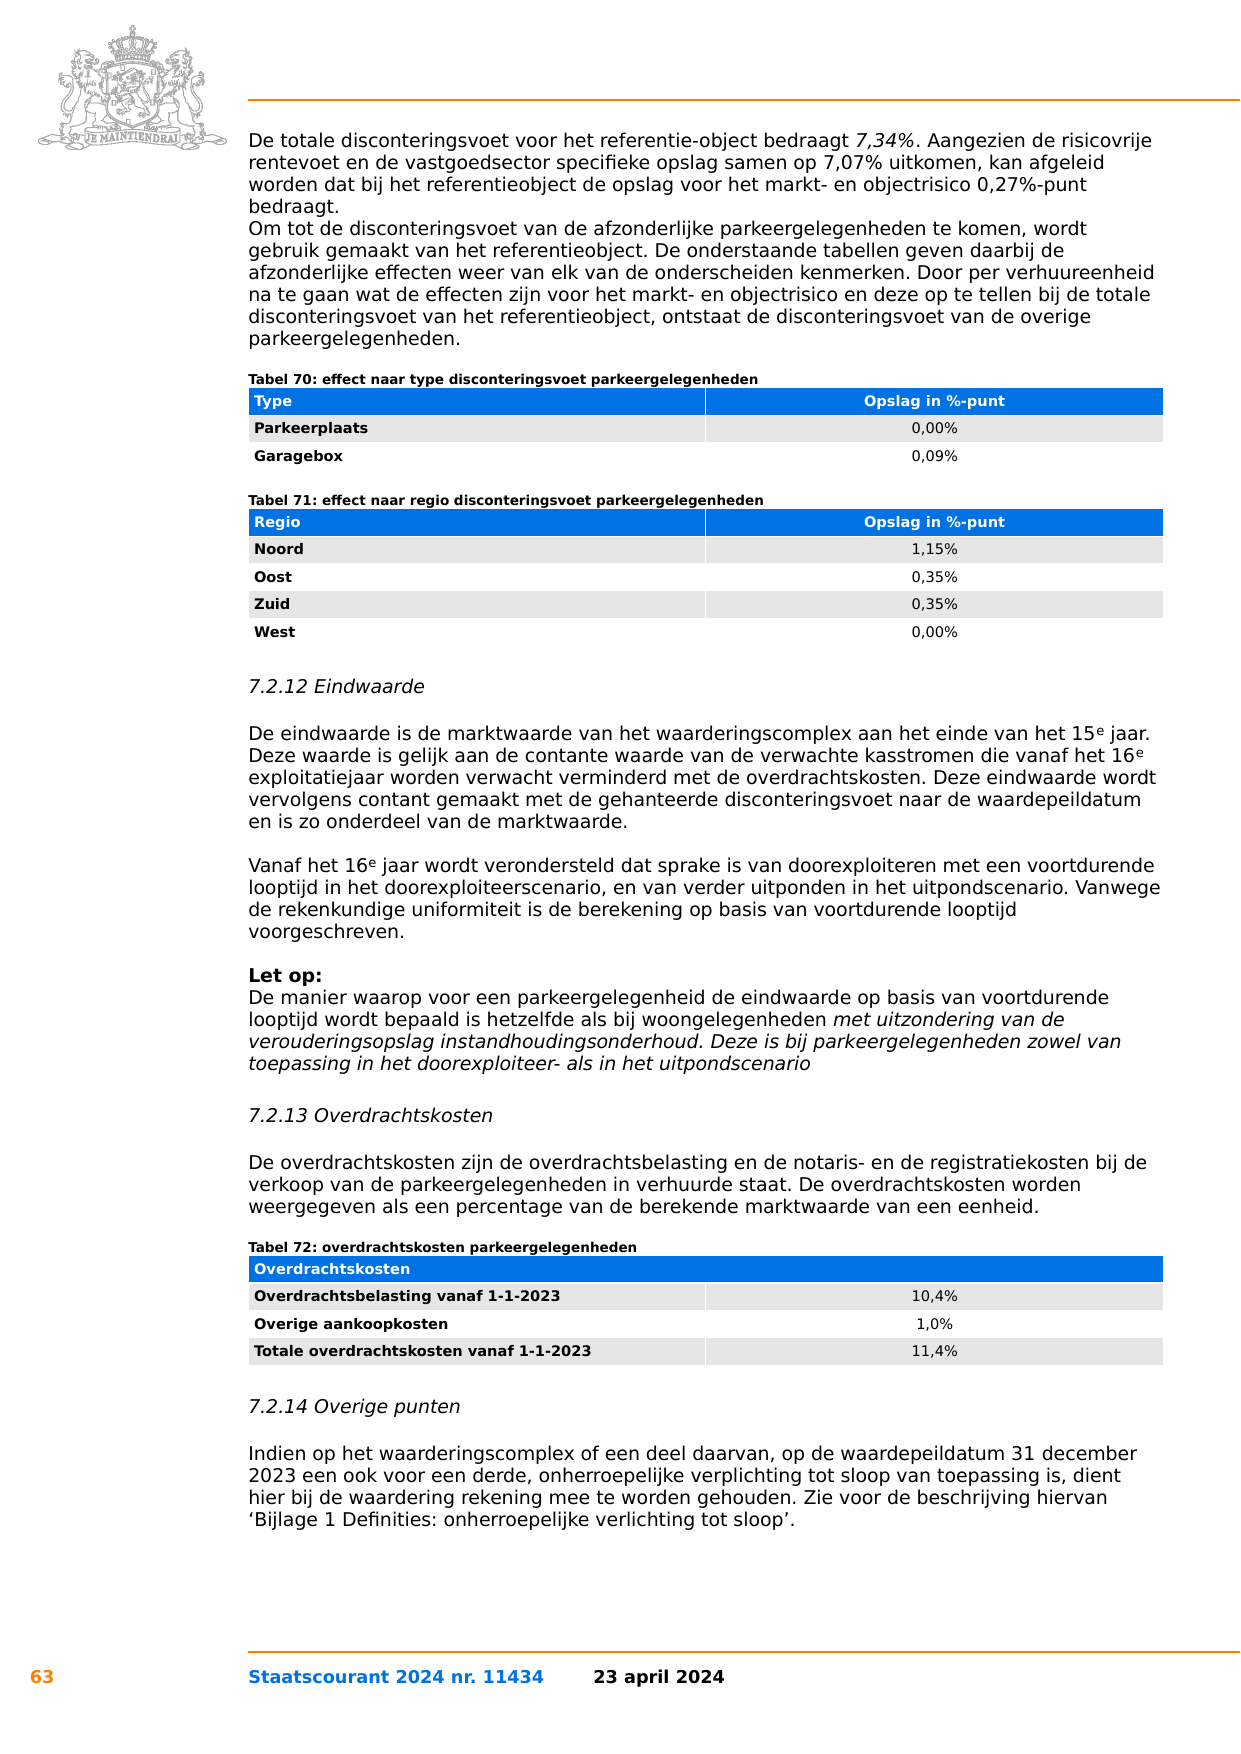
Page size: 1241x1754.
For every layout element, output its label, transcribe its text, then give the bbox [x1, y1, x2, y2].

table_cell 0,00% [706, 619, 1163, 645]
table_cell Regio [249, 509, 705, 536]
text Om tot de disconteringsvoet van de afzonderlijke parkeergelegenheden te komen, wordt gebruik gemaakt van het referentieobject. De onderstaande tabellen geven daarbij de afzonderlijke effecten weer van elk van de onderscheiden kenmerken. Door per verhuureenheid na te gaan wat de effecten zijn voor het markt- en objectrisico en deze op te tellen bij de totale disconteringsvoet van het referentieobject, ontstaat de disconteringsvoet van de overige parkeergelegenheden. [248, 218, 1163, 350]
text De totale disconteringsvoet voor het referentie-object bedraagt 7,34%. Aangezien de risicovrije rentevoet en de vastgoedsector specifieke opslag samen op 7,07% uitkomen, kan afgeleid worden dat bij het referentieobject de opslag voor het markt- en objectrisico 0,27%-punt bedraagt. [248, 130, 1163, 218]
table_cell 0,35% [706, 591, 1163, 618]
text De overdrachtskosten zijn de overdrachtsbelasting en de notaris- en de registratiekosten bij de verkoop van de parkeergelegenheden in verhuurde staat. De overdrachtskosten worden weergegeven als een percentage van de berekende marktwaarde van een eenheid. [248, 1152, 1163, 1217]
table_header Tabel 70: effect naar type disconteringsvoet parkeergelegenheden [248, 372, 1163, 387]
subtitle 7.2.12 Eindwaarde [248, 676, 1163, 698]
table_cell Totale overdrachtskosten vanaf 1-1-2023 [249, 1338, 705, 1365]
text Let op: [248, 965, 1163, 987]
table_cell 0,00% [706, 416, 1163, 442]
table_cell Overdrachtsbelasting vanaf 1-1-2023 [249, 1284, 705, 1310]
table_cell Overdrachtskosten [249, 1256, 1163, 1282]
table_cell Oost [249, 564, 705, 590]
table_cell 1,0% [706, 1311, 1163, 1337]
table_cell Parkeerplaats [249, 416, 705, 442]
table_cell Opslag in %-punt [706, 509, 1163, 536]
table_cell 10,4% [706, 1284, 1163, 1310]
table_cell 0,09% [706, 443, 1163, 469]
table_cell Zuid [249, 591, 705, 618]
table_header Tabel 72: overdrachtskosten parkeergelegenheden [248, 1239, 1163, 1255]
table_cell Noord [249, 537, 705, 563]
text De eindwaarde is de marktwaarde van het waarderingscomplex aan het einde van het 15e jaar. Deze waarde is gelijk aan de contante waarde van de verwachte kasstromen die vanaf het 16e exploitatiejaar worden verwacht verminderd met de overdrachtskosten. Deze eindwaarde wordt vervolgens contant gemaakt met de gehanteerde disconteringsvoet naar de waardepeildatum en is zo onderdeel van de marktwaarde. [248, 723, 1163, 833]
table_header Tabel 71: effect naar regio disconteringsvoet parkeergelegenheden [248, 493, 1163, 508]
table_cell 1,15% [706, 537, 1163, 563]
table_cell 0,35% [706, 564, 1163, 590]
table_cell Opslag in %-punt [706, 388, 1163, 415]
table_cell Garagebox [249, 443, 705, 469]
text Indien op het waarderingscomplex of een deel daarvan, op de waardepeildatum 31 december 2023 een ook voor een derde, onherroepelijke verplichting tot sloop van toepassing is, dient hier bij de waardering rekening mee te worden gehouden. Zie voor de beschrijving hiervan ‘Bijlage 1 Definities: onherroepelijke verlichting tot sloop’. [248, 1443, 1163, 1531]
table_cell 11,4% [706, 1338, 1163, 1365]
text Vanaf het 16e jaar wordt verondersteld dat sprake is van doorexploiteren met een voortdurende looptijd in het doorexploiteerscenario, en van verder uitponden in het uitpondscenario. Vanwege de rekenkundige uniformiteit is de berekening op basis van voortdurende looptijd voorgeschreven. [248, 855, 1163, 943]
table_cell West [249, 619, 705, 645]
text De manier waarop voor een parkeergelegenheid de eindwaarde op basis van voortdurende looptijd wordt bepaald is hetzelfde als bij woongelegenheden met uitzondering van de verouderingsopslag instandhoudingsonderhoud. Deze is bij parkeergelegenheden zowel van toepassing in het doorexploiteer- als in het uitpondscenario [248, 987, 1163, 1074]
table_cell Type [249, 388, 705, 415]
subtitle 7.2.14 Overige punten [248, 1396, 1163, 1418]
subtitle 7.2.13 Overdrachtskosten [248, 1104, 1163, 1127]
table_cell Overige aankoopkosten [249, 1311, 705, 1337]
picture [38, 25, 227, 150]
